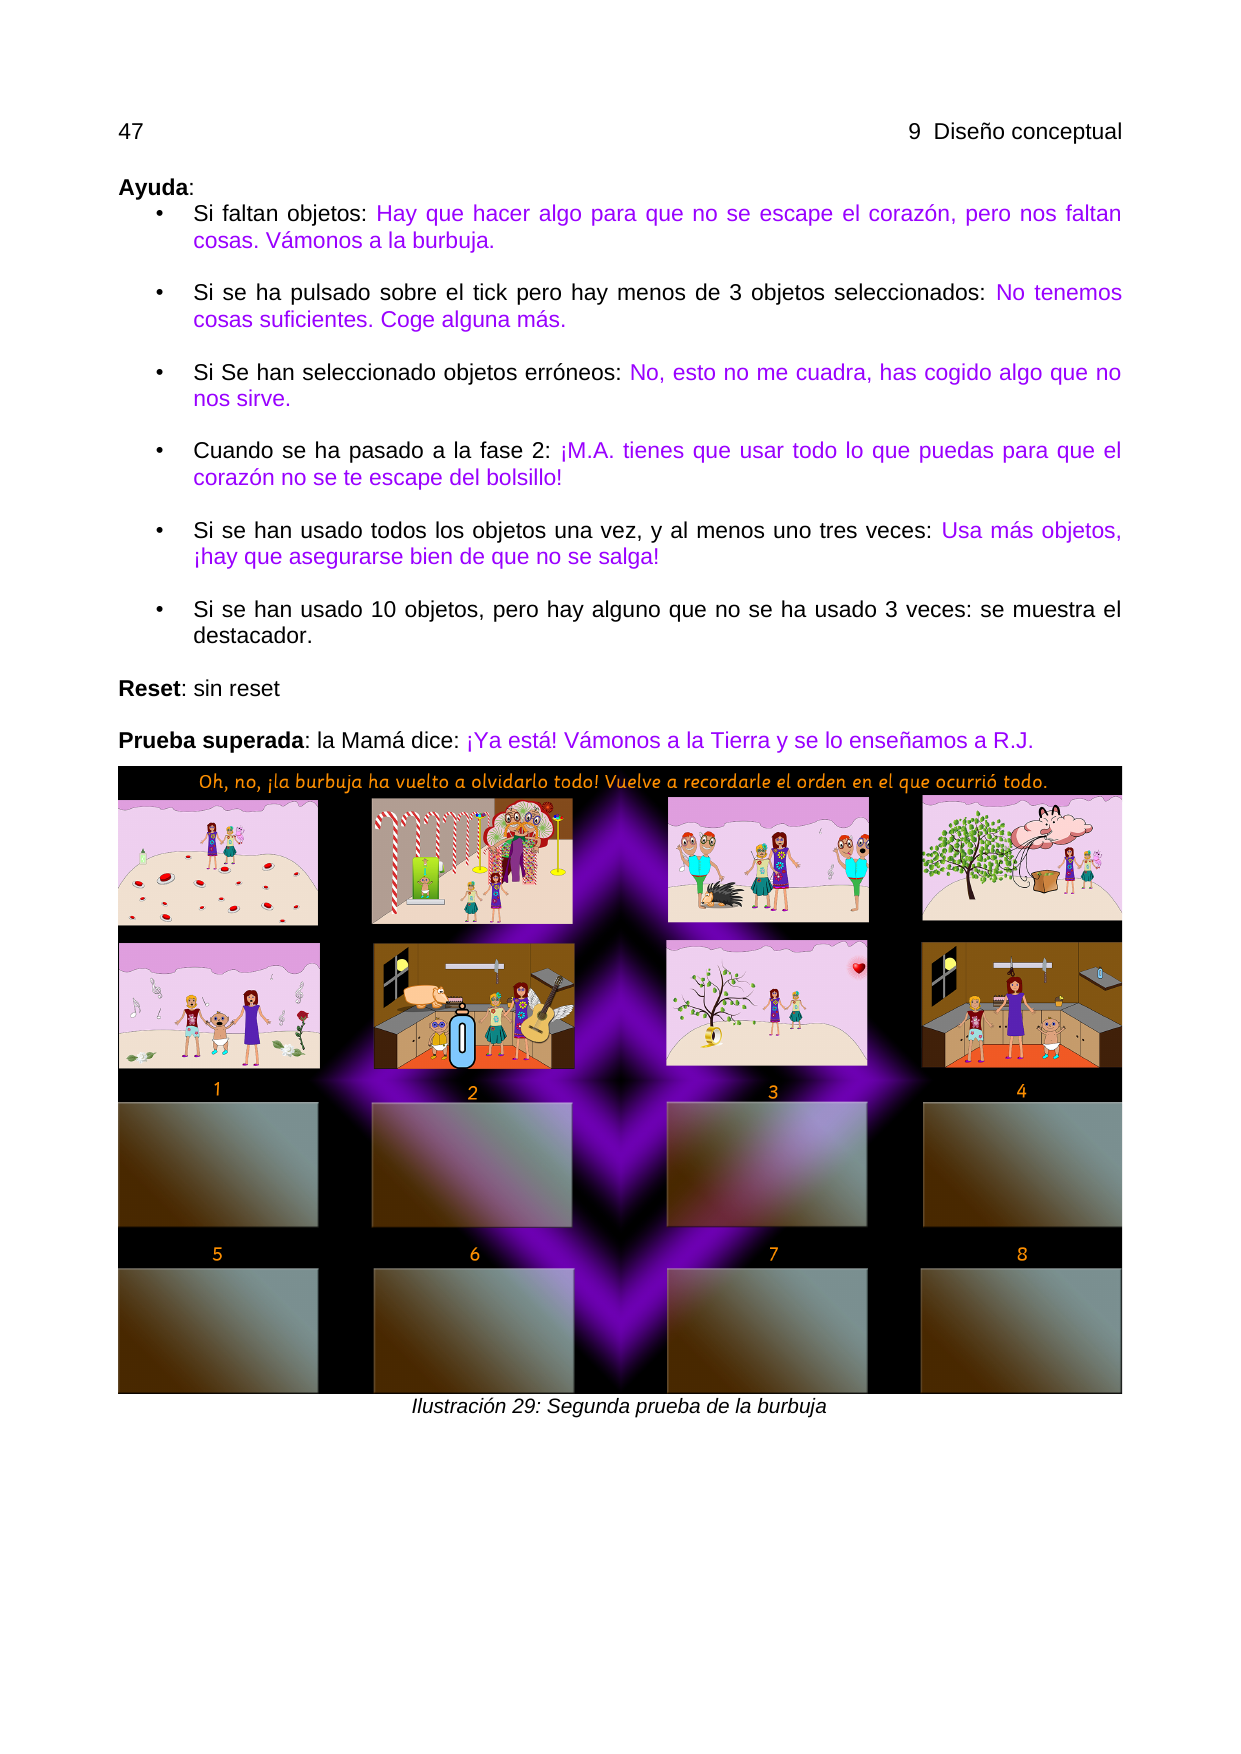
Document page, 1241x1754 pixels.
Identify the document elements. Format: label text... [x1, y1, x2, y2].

list Si se ha pulsado sobre el tick pero hay menos de 3 objetos seleccionados: No tenemos cosas suficientes. Coge alguna más. [156, 279, 1122, 332]
list Si Se han seleccionado objetos erróneos: No, esto no me cuadra, has cogido algo que no nos sirve. [156, 358, 1122, 411]
text Ilustración 29: Segunda prueba de la burbuja [118, 1394, 1122, 1418]
picture [118, 766, 1123, 1394]
text Ayuda: [118, 174, 1122, 200]
list Cuando se ha pasado a la fase 2: ¡M.A. tienes que usar todo lo que puedas para que el corazón no se te escape del bolsillo! [156, 437, 1122, 490]
text Prueba superada: la Mamá dice: ¡Ya está! Vámonos a la Tierra y se lo enseñamos a R.J. [118, 727, 1122, 766]
list Si se han usado todos los objetos una vez, y al menos uno tres veces: Usa más objetos, ¡hay que asegurarse bien de que no se salga! [156, 517, 1122, 569]
list Si faltan objetos: Hay que hacer algo para que no se escape el corazón, pero nos faltan cosas. Vámonos a la burbuja. [156, 200, 1122, 253]
text Reset: sin reset [118, 675, 1122, 701]
list Si se han usado 10 objetos, pero hay alguno que no se ha usado 3 veces: se muestra el destacador. [156, 596, 1122, 648]
